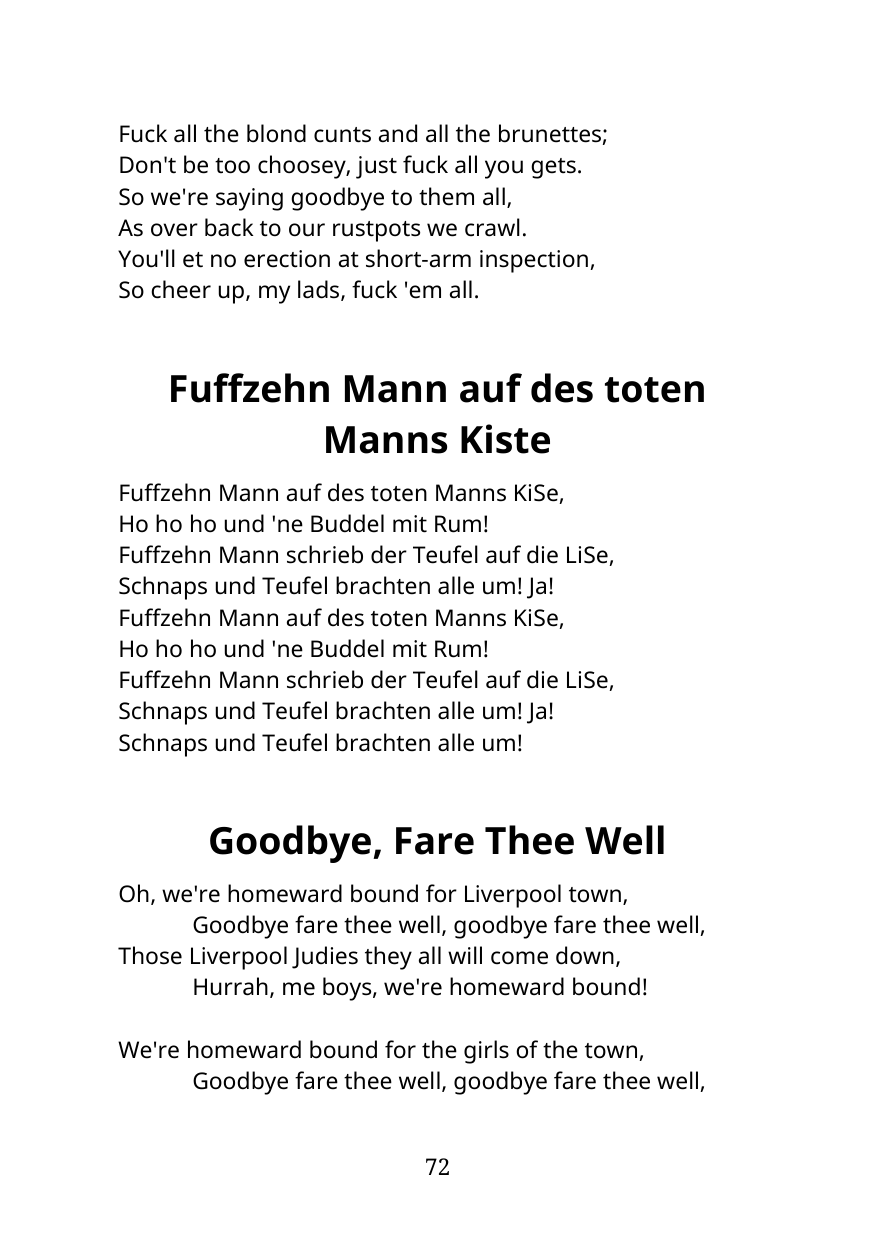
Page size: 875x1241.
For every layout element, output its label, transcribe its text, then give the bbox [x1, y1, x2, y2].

text Fuck all the blond cunts and all the brunettes; Don't be too choosey, just fuck all you gets. So we're saying goodbye to them all, As over back to our rustpots we crawl. You'll et no erection at short-arm inspection, So cheer up, my lads, fuck 'em all. [118, 118, 756, 306]
text Oh, we're homeward bound for Liverpool town, [118, 877, 756, 909]
text Fuffzehn Mann auf des toten Manns KiSe, Ho ho ho und 'ne Buddel mit Rum! Fuffzehn Mann schrieb der Teufel auf die LiSe, Schnaps und Teufel brachten alle um! Ja! [118, 601, 756, 726]
text Goodbye fare thee well, goodbye fare thee well, [118, 909, 756, 940]
subtitle Fuffzehn Mann auf des toten Manns Kiste [118, 362, 756, 464]
text Those Liverpool Judies they all will come down, [118, 940, 756, 971]
text Schnaps und Teufel brachten alle um! [118, 726, 756, 758]
text Hurrah, me boys, we're homeward bound! [118, 971, 756, 1002]
subtitle Goodbye, Fare Thee Well [118, 814, 756, 865]
text Goodbye fare thee well, goodbye fare thee well, [118, 1065, 756, 1096]
text Fuffzehn Mann auf des toten Manns KiSe, Ho ho ho und 'ne Buddel mit Rum! Fuffzehn Mann schrieb der Teufel auf die LiSe, Schnaps und Teufel brachten alle um! Ja! [118, 476, 756, 601]
text We're homeward bound for the girls of the town, [118, 1034, 756, 1065]
